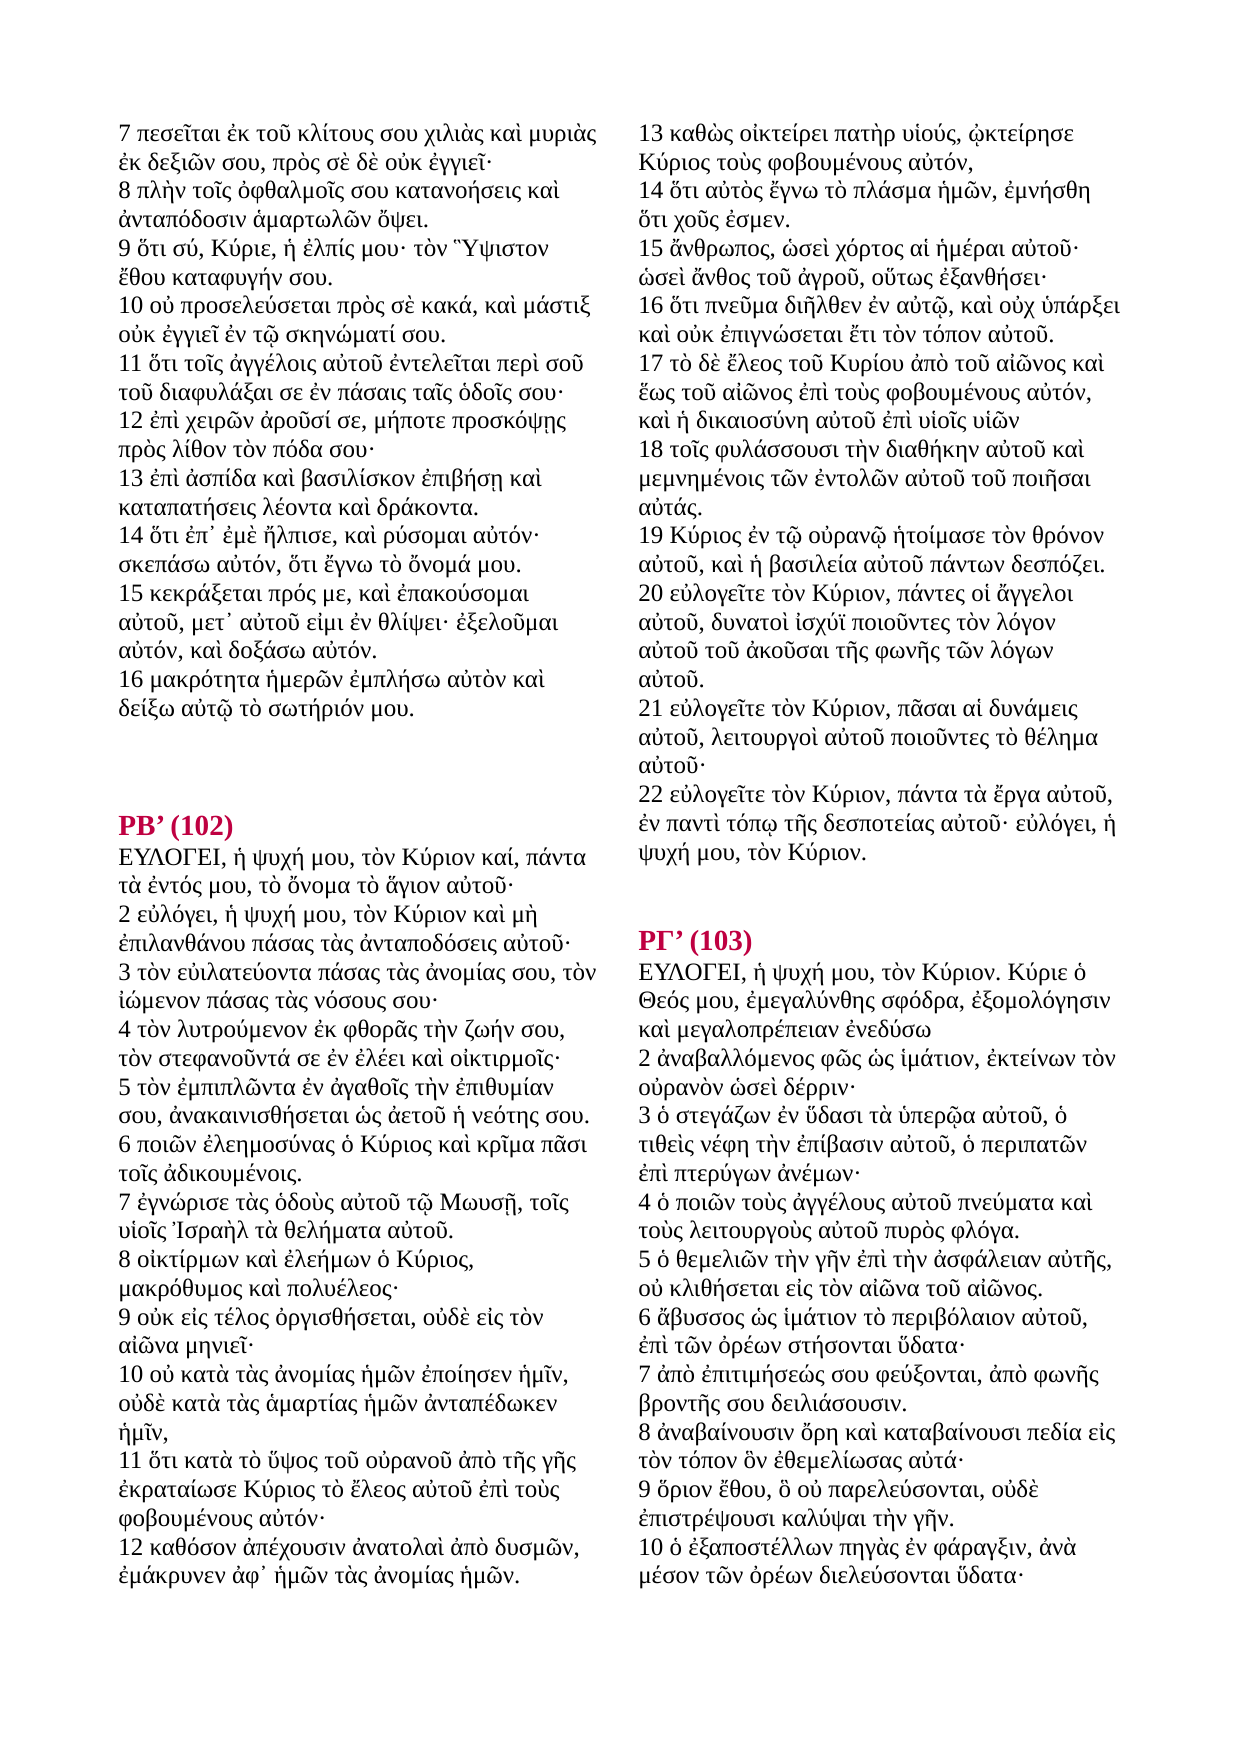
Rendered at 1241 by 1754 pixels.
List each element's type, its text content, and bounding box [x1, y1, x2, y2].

text 15 κεκράξεται πρός με, καὶ ἐπακούσομαι αὐτοῦ, μετ᾿ αὐτοῦ εἰμι ἐν θλίψει· ἐξελοῦμαι αὐτόν, καὶ δοξάσω αὐτόν. [118, 578, 602, 664]
text 8 πλὴν τοῖς ὀφθαλμοῖς σου κατανοήσεις καὶ ἀνταπόδοσιν ἁμαρτωλῶν ὄψει. [118, 176, 602, 233]
text 12 καθόσον ἀπέχουσιν ἀνατολαὶ ἀπὸ δυσμῶν, ἐμάκρυνεν ἀφ᾿ ἡμῶν τὰς ἀνομίας ἡμῶν. [118, 1532, 602, 1589]
text 10 οὐ προσελεύσεται πρὸς σὲ κακά, καὶ μάστιξ οὐκ ἐγγιεῖ ἐν τῷ σκηνώματί σου. [118, 291, 602, 348]
text 9 οὐκ εἰς τέλος ὀργισθήσεται, οὐδὲ εἰς τὸν αἰῶνα μηνιεῖ· [118, 1302, 602, 1359]
text 13 ἐπὶ ἀσπίδα καὶ βασιλίσκον ἐπιβήσῃ καὶ καταπατήσεις λέοντα καὶ δράκοντα. [118, 463, 602, 521]
text 7 πεσεῖται ἐκ τοῦ κλίτους σου χιλιὰς καὶ μυριὰς ἐκ δεξιῶν σου, πρὸς σὲ δὲ οὐκ ἐγγιεῖ· [118, 118, 602, 176]
text 15 ἄνθρωπος, ὡσεὶ χόρτος αἱ ἡμέραι αὐτοῦ· ὡσεὶ ἄνθος τοῦ ἀγροῦ, οὕτως ἐξανθήσει· [638, 233, 1122, 291]
text 2 ἀναβαλλόμενος φῶς ὡς ἱμάτιον, ἐκτείνων τὸν οὐρανὸν ὡσεὶ δέρριν· [638, 1043, 1122, 1100]
text 14 ὅτι αὐτὸς ἔγνω τὸ πλάσμα ἡμῶν, ἐμνήσθη ὅτι χοῦς ἐσμεν. [638, 176, 1122, 233]
text 17 τὸ δὲ ἔλεος τοῦ Κυρίου ἀπὸ τοῦ αἰῶνος καὶ ἕως τοῦ αἰῶνος ἐπὶ τοὺς φοβουμένους αὐτόν, καὶ ἡ δικαιοσύνη αὐτοῦ ἐπὶ υἱοῖς υἱῶν [638, 348, 1122, 434]
text 22 εὐλογεῖτε τὸν Κύριον, πάντα τὰ ἔργα αὐτοῦ, ἐν παντὶ τόπῳ τῆς δεσποτείας αὐτοῦ· εὐλόγει, ἡ ψυχή μου, τὸν Κύριον. ΡΓ’ (103) ΕΥΛΟΓΕΙ, ἡ ψυχή μου, τὸν Κύριον. Κύριε ὁ Θεός μου, ἐμεγαλύνθης σφόδρα, ἐξομολόγησιν καὶ μεγαλοπρέπειαν ἐνεδύσω [638, 779, 1122, 1043]
text 7 ἐγνώρισε τὰς ὁδοὺς αὐτοῦ τῷ Μωυσῇ, τοῖς υἱοῖς Ἰσραὴλ τὰ θελήματα αὐτοῦ. [118, 1187, 602, 1244]
text 21 εὐλογεῖτε τὸν Κύριον, πᾶσαι αἱ δυνάμεις αὐτοῦ, λειτουργοὶ αὐτοῦ ποιοῦντες τὸ θέλημα αὐτοῦ· [638, 693, 1122, 779]
text 12 ἐπὶ χειρῶν ἀροῦσί σε, μήποτε προσκόψῃς πρὸς λίθον τὸν πόδα σου· [118, 406, 602, 463]
text 5 ὁ θεμελιῶν τὴν γῆν ἐπὶ τὴν ἀσφάλειαν αὐτῆς, οὐ κλιθήσεται εἰς τὸν αἰῶνα τοῦ αἰῶνος. [638, 1244, 1122, 1302]
text 14 ὅτι ἐπ᾿ ἐμὲ ἤλπισε, καὶ ρύσομαι αὐτόν· σκεπάσω αὐτόν, ὅτι ἔγνω τὸ ὄνομά μου. [118, 521, 602, 578]
text 16 ὅτι πνεῦμα διῆλθεν ἐν αὐτῷ, καὶ οὐχ ὑπάρξει καὶ οὐκ ἐπιγνώσεται ἔτι τὸν τόπον αὐτοῦ. [638, 291, 1122, 348]
text 8 ἀναβαίνουσιν ὄρη καὶ καταβαίνουσι πεδία εἰς τὸν τόπον ὃν ἐθεμελίωσας αὐτά· [638, 1417, 1122, 1474]
text 9 ὅριον ἔθου, ὃ οὐ παρελεύσονται, οὐδὲ ἐπιστρέψουσι καλύψαι τὴν γῆν. [638, 1474, 1122, 1532]
text 11 ὅτι τοῖς ἀγγέλοις αὐτοῦ ἐντελεῖται περὶ σοῦ τοῦ διαφυλάξαι σε ἐν πάσαις ταῖς ὁδοῖς σου· [118, 348, 602, 406]
text 11 ὅτι κατὰ τὸ ὕψος τοῦ οὐρανοῦ ἀπὸ τῆς γῆς ἐκραταίωσε Κύριος τὸ ἔλεος αὐτοῦ ἐπὶ τοὺς φοβουμένους αὐτόν· [118, 1445, 602, 1532]
text 7 ἀπὸ ἐπιτιμήσεώς σου φεύξονται, ἀπὸ φωνῆς βροντῆς σου δειλιάσουσιν. [638, 1359, 1122, 1417]
text 16 μακρότητα ἡμερῶν ἐμπλήσω αὐτὸν καὶ δείξω αὐτῷ τὸ σωτήριόν μου. [118, 664, 602, 779]
text 4 τὸν λυτρούμενον ἐκ φθορᾶς τὴν ζωήν σου, τὸν στεφανοῦντά σε ἐν ἐλέει καὶ οἰκτιρμοῖς· [118, 1014, 602, 1072]
text 13 καθὼς οἰκτείρει πατὴρ υἱούς, ᾠκτείρησε Κύριος τοὺς φοβουμένους αὐτόν, [638, 118, 1122, 176]
text 3 τὸν εὐιλατεύοντα πάσας τὰς ἀνομίας σου, τὸν ἰώμενον πάσας τὰς νόσους σου· [118, 957, 602, 1014]
text 18 τοῖς φυλάσσουσι τὴν διαθήκην αὐτοῦ καὶ μεμνημένοις τῶν ἐντολῶν αὐτοῦ τοῦ ποιῆσαι αὐτάς. [638, 434, 1122, 521]
text 4 ὁ ποιῶν τοὺς ἀγγέλους αὐτοῦ πνεύματα καὶ τοὺς λειτουργοὺς αὐτοῦ πυρὸς φλόγα. [638, 1187, 1122, 1244]
text 6 ποιῶν ἐλεημοσύνας ὁ Κύριος καὶ κρῖμα πᾶσι τοῖς ἀδικουμένοις. [118, 1129, 602, 1187]
text 6 ἄβυσσος ὡς ἱμάτιον τὸ περιβόλαιον αὐτοῦ, ἐπὶ τῶν ὀρέων στήσονται ὕδατα· [638, 1302, 1122, 1359]
text 9 ὅτι σύ, Κύριε, ἡ ἐλπίς μου· τὸν Ὓψιστον ἔθου καταφυγήν σου. [118, 233, 602, 291]
text 5 τὸν ἐμπιπλῶντα ἐν ἀγαθοῖς τὴν ἐπιθυμίαν σου, ἀνακαινισθήσεται ὡς ἀετοῦ ἡ νεότης σου. [118, 1072, 602, 1129]
text 3 ὁ στεγάζων ἐν ὕδασι τὰ ὑπερῷα αὐτοῦ, ὁ τιθεὶς νέφη τὴν ἐπίβασιν αὐτοῦ, ὁ περιπατῶν ἐπὶ πτερύγων ἀνέμων· [638, 1100, 1122, 1187]
text 8 οἰκτίρμων καὶ ἐλεήμων ὁ Κύριος, μακρόθυμος καὶ πολυέλεος· [118, 1244, 602, 1302]
text 20 εὐλογεῖτε τὸν Κύριον, πάντες οἱ ἄγγελοι αὐτοῦ, δυνατοὶ ἰσχύϊ ποιοῦντες τὸν λόγον αὐτοῦ τοῦ ἀκοῦσαι τῆς φωνῆς τῶν λόγων αὐτοῦ. [638, 578, 1122, 693]
text ΡΒ’ (102) ΕΥΛΟΓΕΙ, ἡ ψυχή μου, τὸν Κύριον καί, πάντα τὰ ἐντός μου, τὸ ὄνομα τὸ ἅγιον αὐτοῦ· [118, 808, 602, 899]
text 19 Κύριος ἐν τῷ οὐρανῷ ἡτοίμασε τὸν θρόνον αὐτοῦ, καὶ ἡ βασιλεία αὐτοῦ πάντων δεσπόζει. [638, 521, 1122, 578]
text 10 ὁ ἐξαποστέλλων πηγὰς ἐν φάραγξιν, ἀνὰ μέσον τῶν ὀρέων διελεύσονται ὕδατα· [638, 1532, 1122, 1589]
text 2 εὐλόγει, ἡ ψυχή μου, τὸν Κύριον καὶ μὴ ἐπιλανθάνου πάσας τὰς ἀνταποδόσεις αὐτοῦ· [118, 899, 602, 957]
text 10 οὐ κατὰ τὰς ἀνομίας ἡμῶν ἐποίησεν ἡμῖν, οὐδὲ κατὰ τὰς ἁμαρτίας ἡμῶν ἀνταπέδωκεν ἡμῖν, [118, 1359, 602, 1445]
